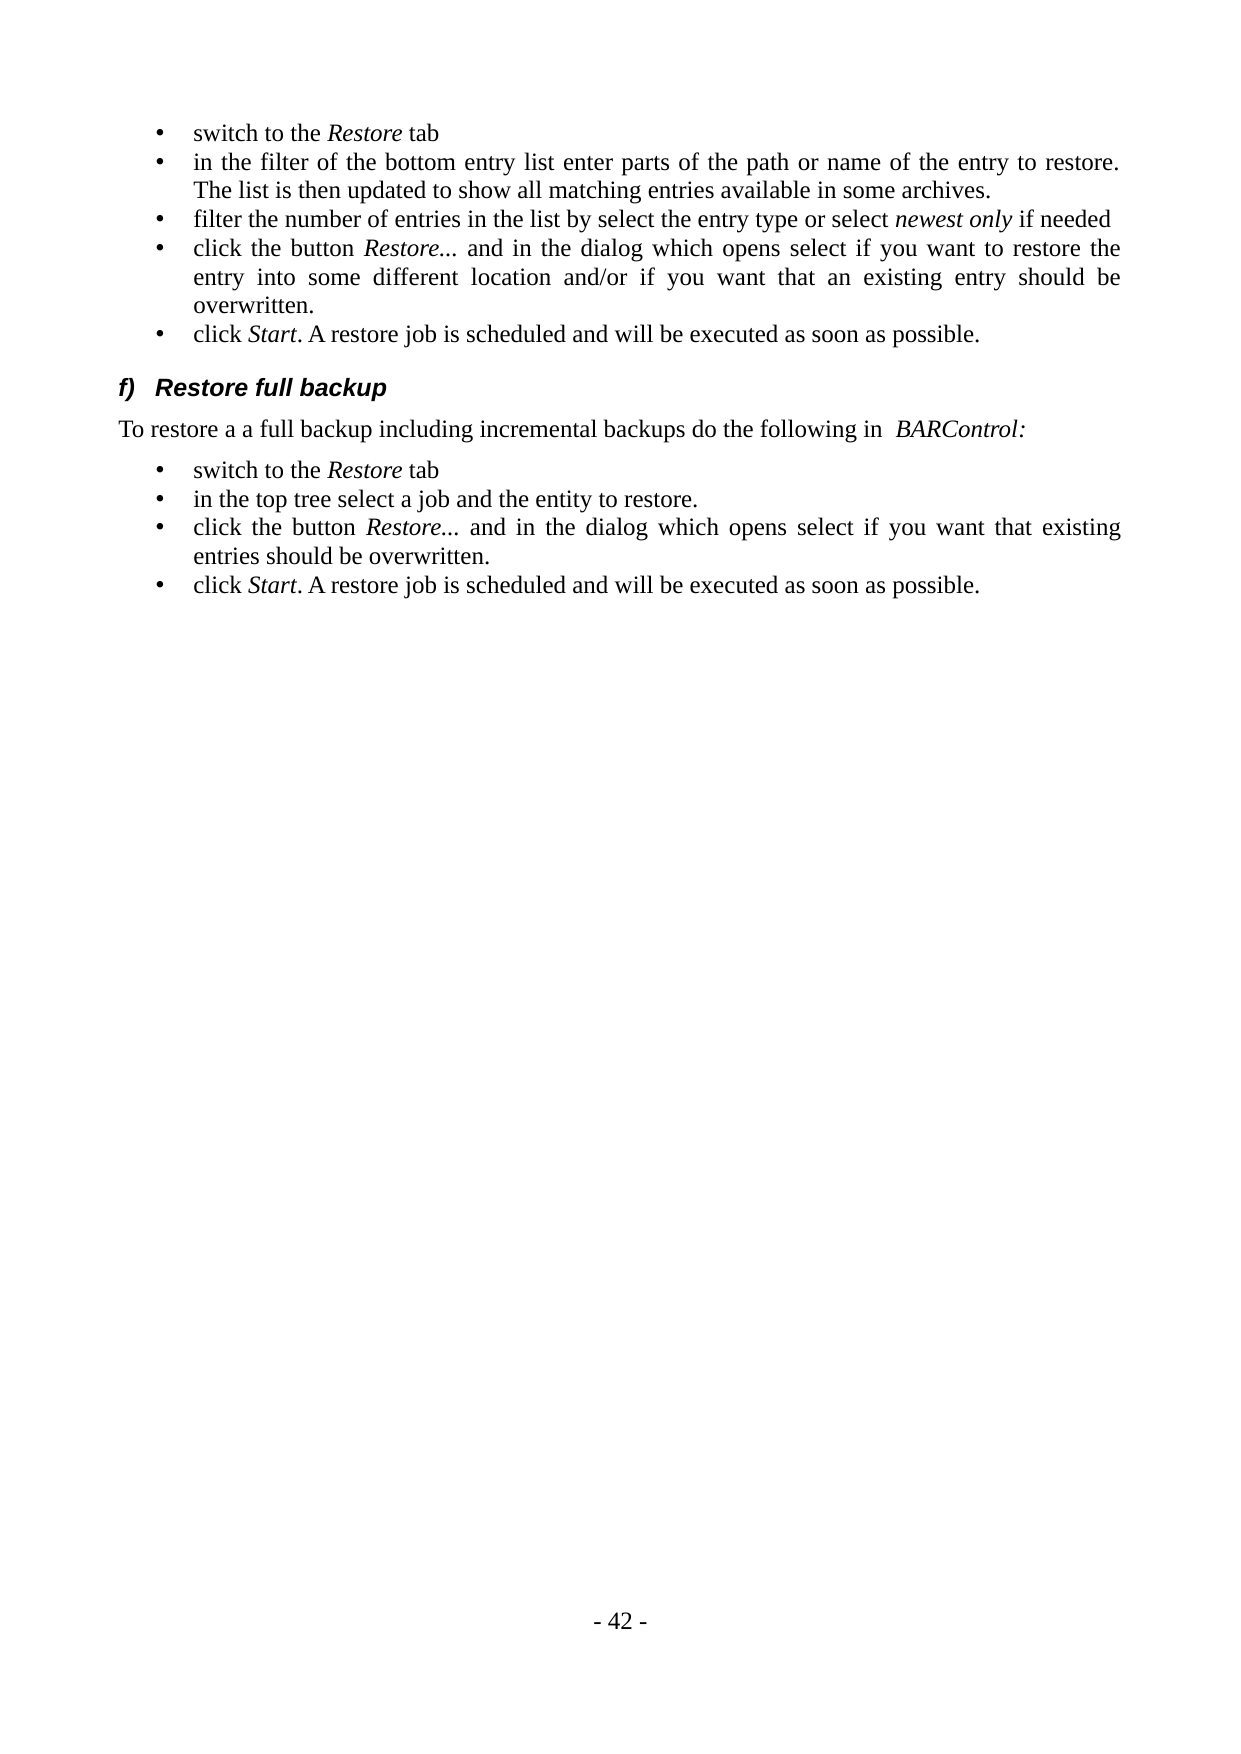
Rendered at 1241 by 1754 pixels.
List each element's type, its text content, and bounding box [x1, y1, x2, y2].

list click the button Restore... and in the dialog which opens select if you want that existing entries should be overwritten. [156, 512, 1122, 570]
subtitle Restore full backup [118, 373, 1122, 402]
list switch to the Restore tab [156, 118, 1122, 147]
text To restore a a full backup including incremental backups do the following in BARControl: [118, 414, 1122, 443]
list in the top tree select a job and the entity to restore. [156, 484, 1122, 512]
list filter the number of entries in the list by select the entry type or select newest only if needed [156, 204, 1122, 233]
list switch to the Restore tab [156, 455, 1122, 484]
list in the filter of the bottom entry list enter parts of the path or name of the entry to restore. The list is then updated to show all matching entries available in some archives. [156, 147, 1122, 204]
list click the button Restore... and in the dialog which opens select if you want to restore the entry into some different location and/or if you want that an existing entry should be overwritten. [156, 233, 1122, 319]
list click Start. A restore job is scheduled and will be executed as soon as possible. [156, 570, 1122, 599]
list click Start. A restore job is scheduled and will be executed as soon as possible. [156, 319, 1122, 348]
